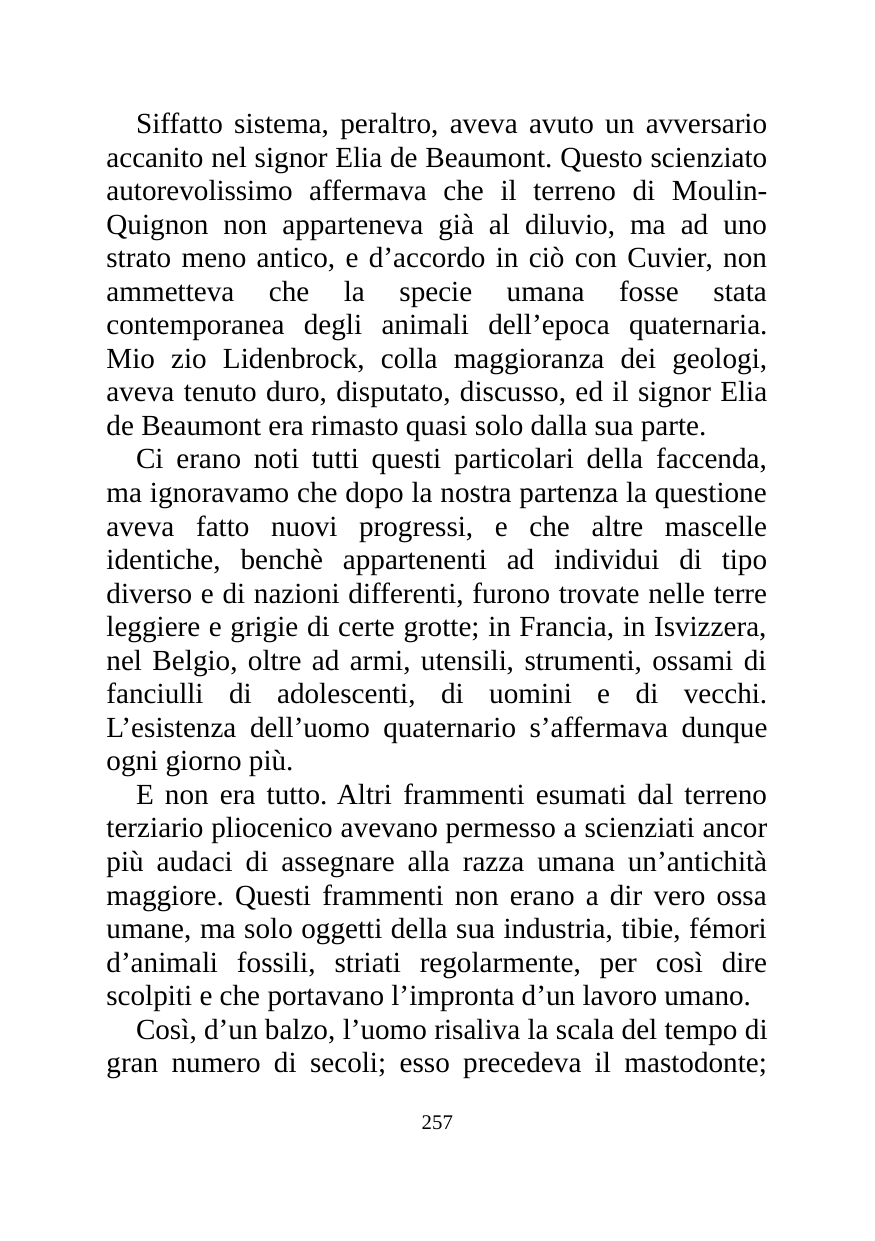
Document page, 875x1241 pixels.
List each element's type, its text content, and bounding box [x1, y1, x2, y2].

text Siffatto sistema, peraltro, aveva avuto un avversario accanito nel signor Elia de Beaumont. Questo scienziato autorevolissimo affermava che il terreno di Moulin-Quignon non apparteneva già al diluvio, ma ad uno strato meno antico, e d’accordo in ciò con Cuvier, non ammetteva che la specie umana fosse stata contemporanea degli animali dell’epoca quaternaria. Mio zio Lidenbrock, colla maggioranza dei geologi, aveva tenuto duro, disputato, discusso, ed il signor Elia de Beaumont era rimasto quasi solo dalla sua parte. [106, 106, 768, 442]
text Ci erano noti tutti questi particolari della faccenda, ma ignoravamo che dopo la nostra partenza la questione aveva fatto nuovi progressi, e che altre mascelle identiche, benchè appartenenti ad individui di tipo diverso e di nazioni differenti, furono trovate nelle terre leggiere e grigie di certe grotte; in Francia, in Isvizzera, nel Belgio, oltre ad armi, utensili, strumenti, ossami di fanciulli di adolescenti, di uomini e di vecchi. L’esistenza dell’uomo quaternario s’affermava dunque ogni giorno più. [106, 442, 768, 777]
text Così, d’un balzo, l’uomo risaliva la scala del tempo di gran numero di secoli; esso precedeva il mastodonte; [106, 1012, 768, 1079]
text E non era tutto. Altri frammenti esumati dal terreno terziario pliocenico avevano permesso a scienziati ancor più audaci di assegnare alla razza umana un’antichità maggiore. Questi frammenti non erano a dir vero ossa umane, ma solo oggetti della sua industria, tibie, fémori d’animali fossili, striati regolarmente, per così dire scolpiti e che portavano l’impronta d’un lavoro umano. [106, 777, 768, 1012]
